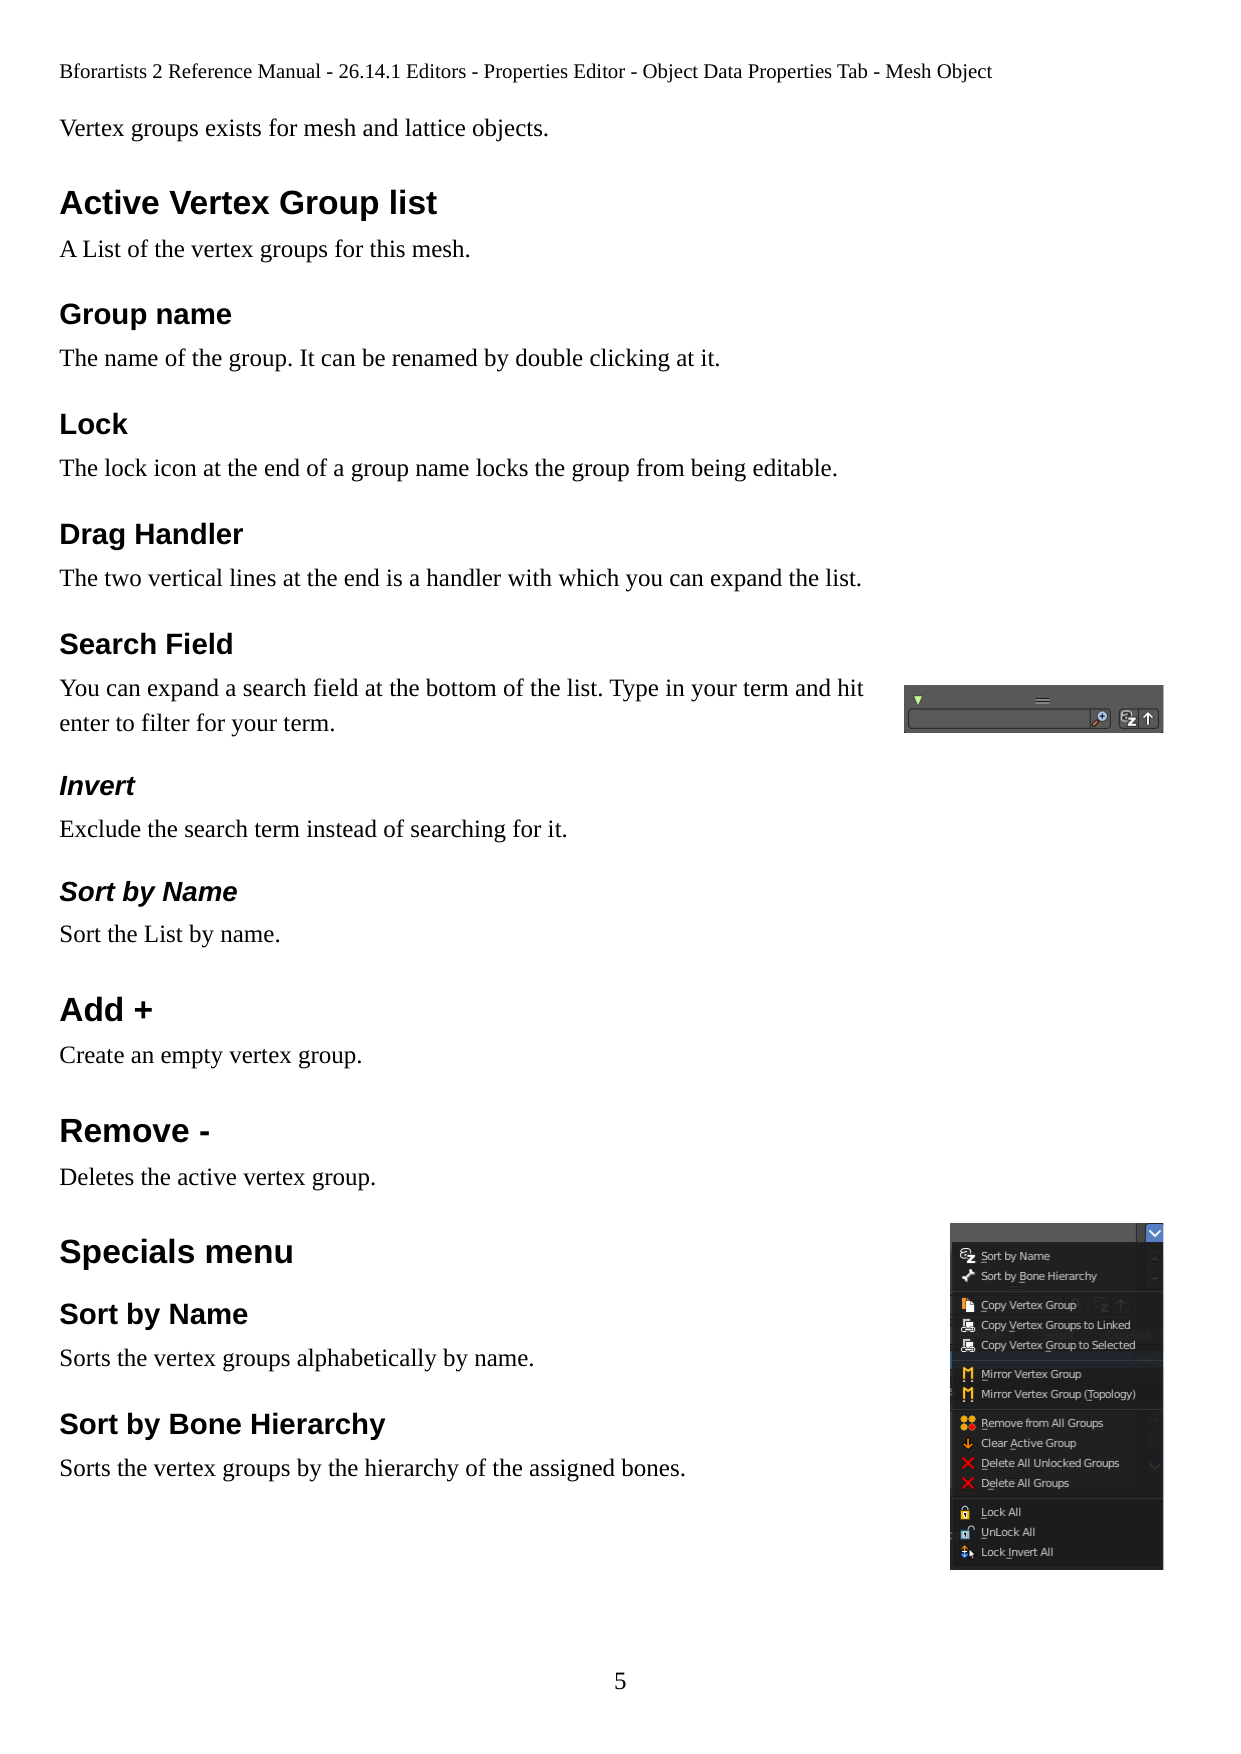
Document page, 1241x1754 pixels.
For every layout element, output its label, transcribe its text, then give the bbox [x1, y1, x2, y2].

text Deletes the active vertex group. [59, 1162, 1181, 1190]
subtitle Sort by Name [59, 875, 1181, 907]
subtitle Lock [59, 407, 1181, 441]
subtitle Add + [59, 989, 1181, 1028]
text Exclude the search term instead of searching for it. [59, 814, 1181, 842]
text The name of the group. It can be renamed by double clicking at it. [59, 343, 1181, 372]
text A List of the vertex groups for this mesh. [59, 234, 1181, 262]
subtitle Active Vertex Group list [59, 182, 1181, 221]
subtitle Specials menu [59, 1232, 950, 1270]
text Create an empty vertex group. [59, 1041, 1181, 1069]
subtitle Group name [59, 297, 1181, 331]
picture [904, 685, 1164, 733]
text Sorts the vertex groups by the hierarchy of the assigned bones. [59, 1453, 950, 1482]
subtitle Search Field [59, 627, 1181, 661]
subtitle [1164, 1297, 1181, 1331]
picture [950, 1223, 1164, 1570]
text Sorts the vertex groups alphabetically by name. [59, 1343, 950, 1372]
subtitle Invert [59, 769, 1181, 801]
subtitle [1164, 1407, 1181, 1441]
text Sort the List by name. [59, 919, 1181, 948]
text The lock icon at the end of a group name locks the group from being editable. [59, 453, 1181, 482]
text The two vertical lines at the end is a handler with which you can expand the list. [59, 563, 1181, 592]
subtitle [1164, 1232, 1181, 1270]
subtitle Sort by Name [59, 1297, 950, 1331]
text Vertex groups exists for mesh and lattice objects. [59, 113, 1181, 141]
subtitle Drag Handler [59, 517, 1181, 551]
subtitle Remove - [59, 1111, 1181, 1149]
text You can expand a search field at the bottom of the list. Type in your term and hit enter to filter for your term. [59, 673, 1181, 736]
subtitle Sort by Bone Hierarchy [59, 1407, 950, 1441]
